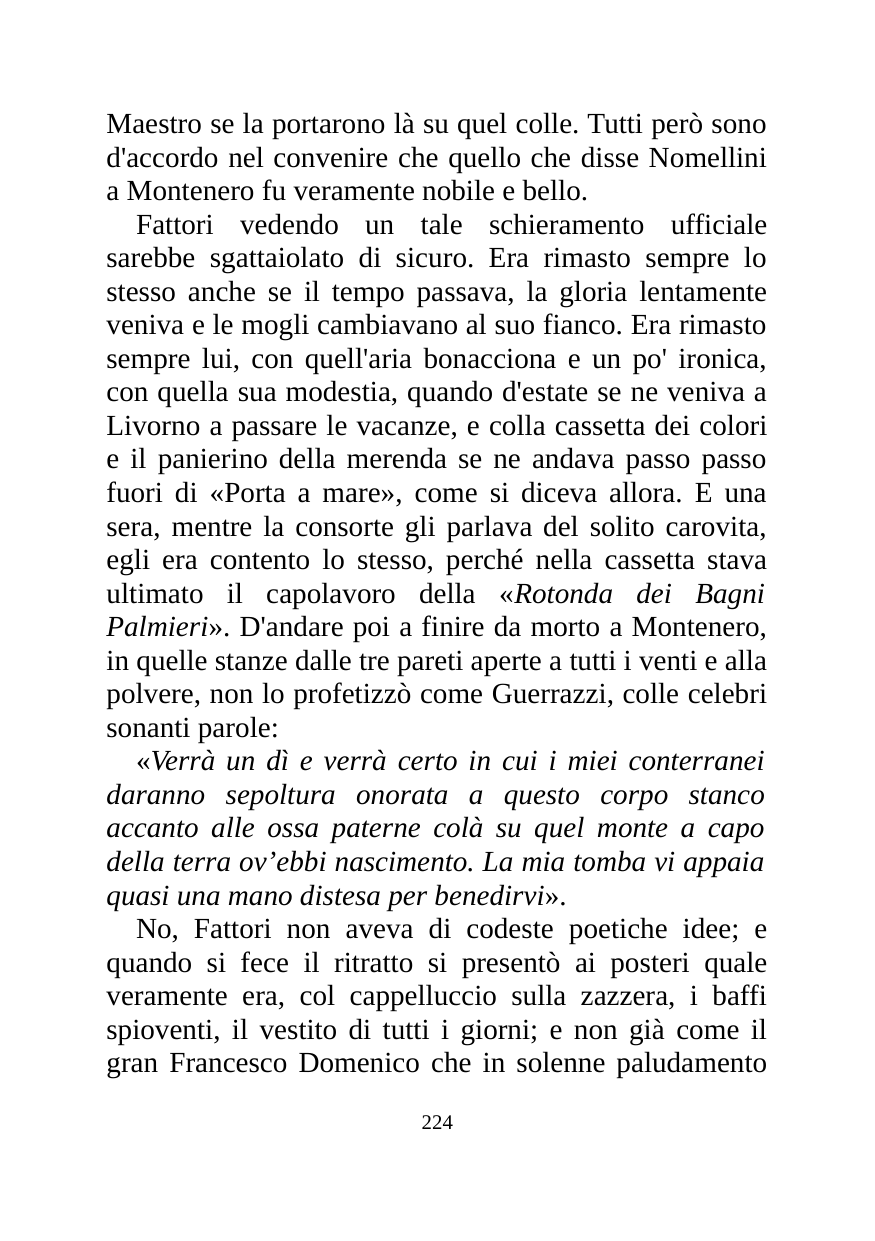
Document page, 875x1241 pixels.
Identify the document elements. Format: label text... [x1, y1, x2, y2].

text Maestro se la portarono là su quel colle. Tutti però sono d'accordo nel convenire che quello che disse Nomellini a Montenero fu veramente nobile e bello. [106, 106, 768, 207]
text «Verrà un dì e verrà certo in cui i miei conterranei daranno sepoltura onorata a questo corpo stanco accanto alle ossa paterne colà su quel monte a capo della terra ov’ebbi nascimento. La mia tomba vi appaia quasi una mano distesa per benedirvi». [106, 743, 768, 911]
text No, Fattori non aveva di codeste poetiche idee; e quando si fece il ritratto si presentò ai posteri quale veramente era, col cappelluccio sulla zazzera, i baffi spioventi, il vestito di tutti i giorni; e non già come il gran Francesco Domenico che in solenne paludamento [106, 911, 768, 1079]
text Fattori vedendo un tale schieramento ufficiale sarebbe sgattaiolato di sicuro. Era rimasto sempre lo stesso anche se il tempo passava, la gloria lentamente veniva e le mogli cambiavano al suo fianco. Era rimasto sempre lui, con quell'aria bonacciona e un po' ironica, con quella sua modestia, quando d'estate se ne veniva a Livorno a passare le vacanze, e colla cassetta dei colori e il panierino della merenda se ne andava passo passo fuori di «Porta a mare», come si diceva allora. E una sera, mentre la consorte gli parlava del solito carovita, egli era contento lo stesso, perché nella cassetta stava ultimato il capolavoro della «Rotonda dei Bagni Palmieri». D'andare poi a finire da morto a Montenero, in quelle stanze dalle tre pareti aperte a tutti i venti e alla polvere, non lo profetizzò come Guerrazzi, colle celebri sonanti parole: [106, 207, 768, 743]
